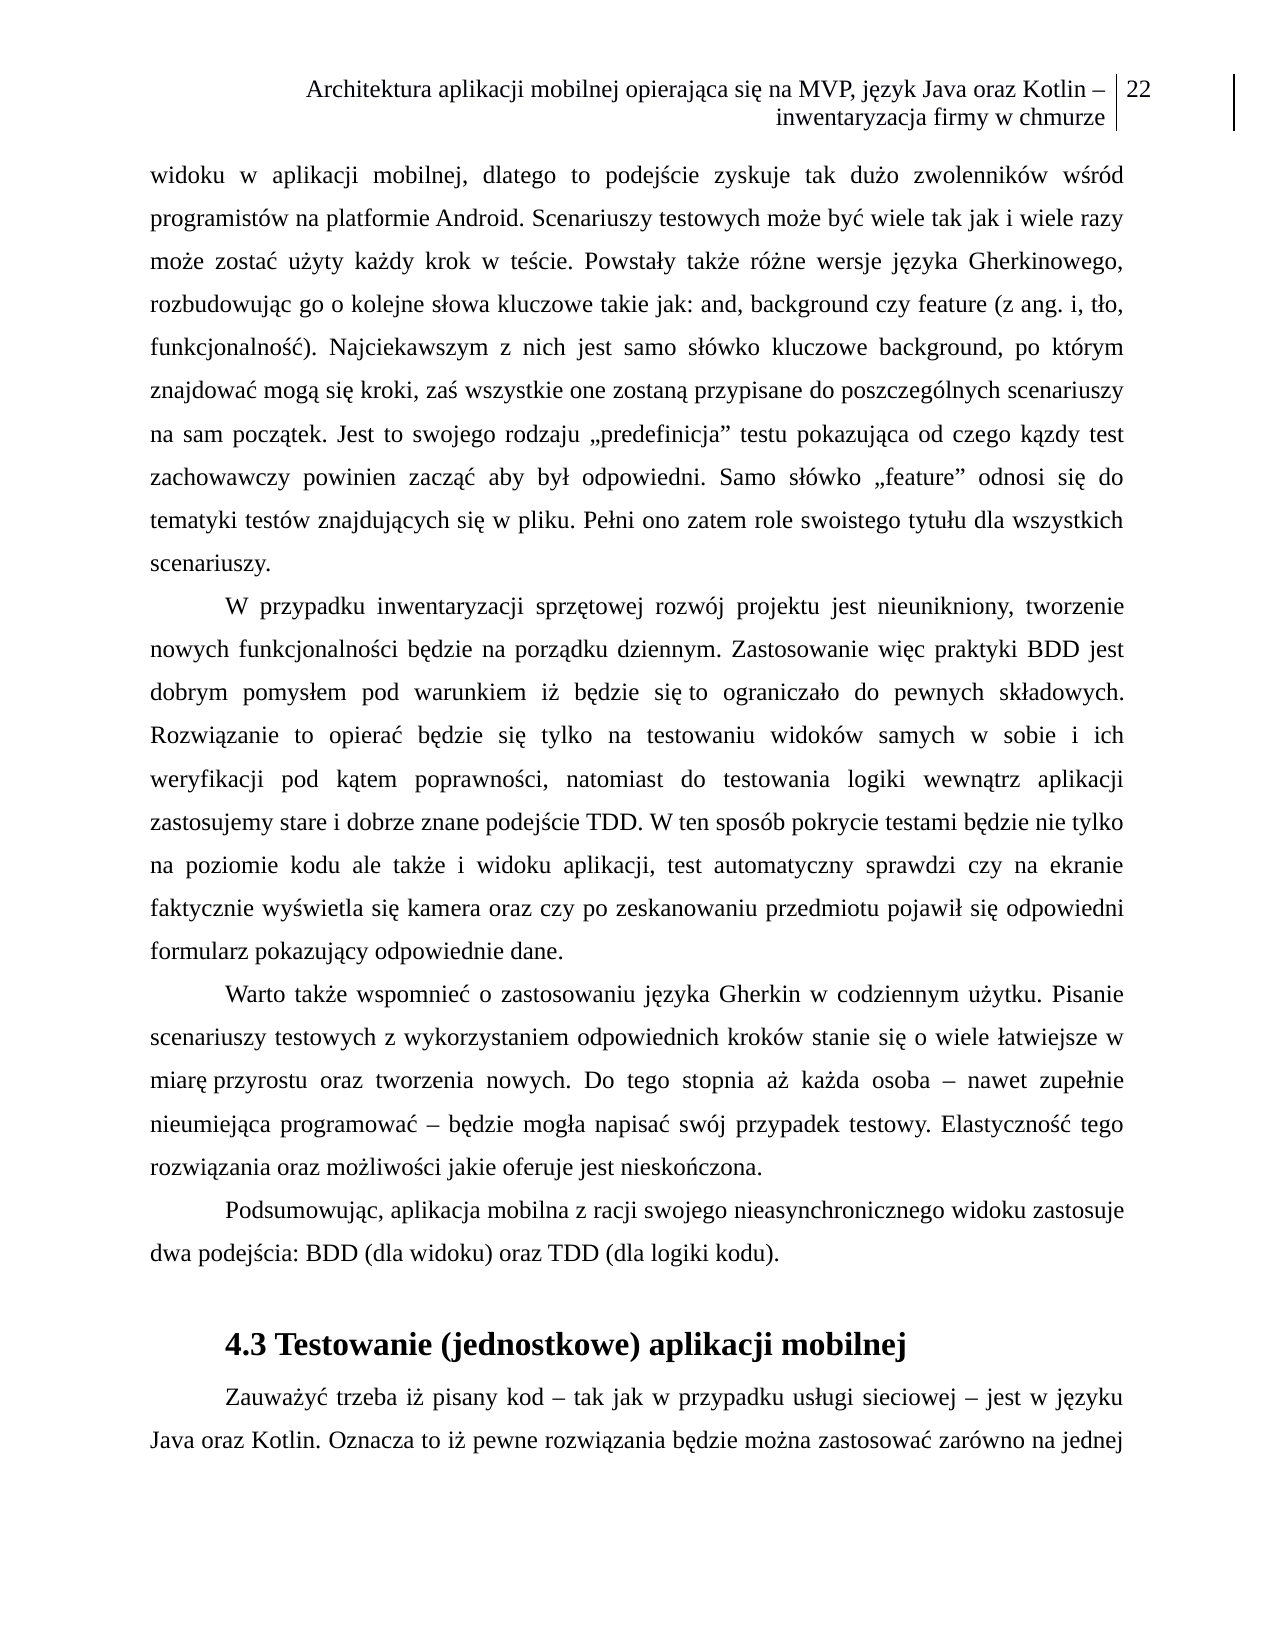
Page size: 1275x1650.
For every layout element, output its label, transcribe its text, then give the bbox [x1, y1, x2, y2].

text Warto także wspomnieć o zastosowaniu języka Gherkin w codziennym użytku. Pisanie scenariuszy testowych z wykorzystaniem odpowiednich kroków stanie się o wiele łatwiejsze w miarę przyrostu oraz tworzenia nowych. Do tego stopnia aż każda osoba – nawet zupełnie nieumiejąca programować – będzie mogła napisać swój przypadek testowy. Elastyczność tego rozwiązania oraz możliwości jakie oferuje jest nieskończona. [150, 979, 1125, 1181]
text Zauważyć trzeba iż pisany kod – tak jak w przypadku usługi sieciowej – jest w języku Java oraz Kotlin. Oznacza to iż pewne rozwiązania będzie można zastosować zarówno na jednej [150, 1382, 1125, 1454]
text widoku w aplikacji mobilnej, dlatego to podejście zyskuje tak dużo zwolenników wśród programistów na platformie Android. Scenariuszy testowych może być wiele tak jak i wiele razy może zostać użyty każdy krok w teście. Powstały także różne wersje języka Gherkinowego, rozbudowując go o kolejne słowa kluczowe takie jak: and, background czy feature (z ang. i, tło, funkcjonalność). Najciekawszym z nich jest samo słówko kluczowe background, po którym znajdować mogą się kroki, zaś wszystkie one zostaną przypisane do poszczególnych scenariuszy na sam początek. Jest to swojego rodzaju „predefinicja” testu pokazująca od czego kązdy test zachowawczy powinien zacząć aby był odpowiedni. Samo słówko „feature” odnosi się do tematyki testów znajdujących się w pliku. Pełni ono zatem role swoistego tytułu dla wszystkich scenariuszy. [150, 160, 1125, 577]
text 4.3 Testowanie (jednostkowe) aplikacji mobilnej [150, 1324, 1125, 1363]
text Podsumowując, aplikacja mobilna z racji swojego nieasynchronicznego widoku zastosuje dwa podejścia: BDD (dla widoku) oraz TDD (dla logiki kodu). [150, 1195, 1125, 1267]
text W przypadku inwentaryzacji sprzętowej rozwój projektu jest nieunikniony, tworzenie nowych funkcjonalności będzie na porządku dziennym. Zastosowanie więc praktyki BDD jest dobrym pomysłem pod warunkiem iż będzie się to ograniczało do pewnych składowych. Rozwiązanie to opierać będzie się tylko na testowaniu widoków samych w sobie i ich weryfikacji pod kątem poprawności, natomiast do testowania logiki wewnątrz aplikacji zastosujemy stare i dobrze znane podejście TDD. W ten sposób pokrycie testami będzie nie tylko na poziomie kodu ale także i widoku aplikacji, test automatyczny sprawdzi czy na ekranie faktycznie wyświetla się kamera oraz czy po zeskanowaniu przedmiotu pojawił się odpowiedni formularz pokazujący odpowiednie dane. [150, 591, 1125, 965]
